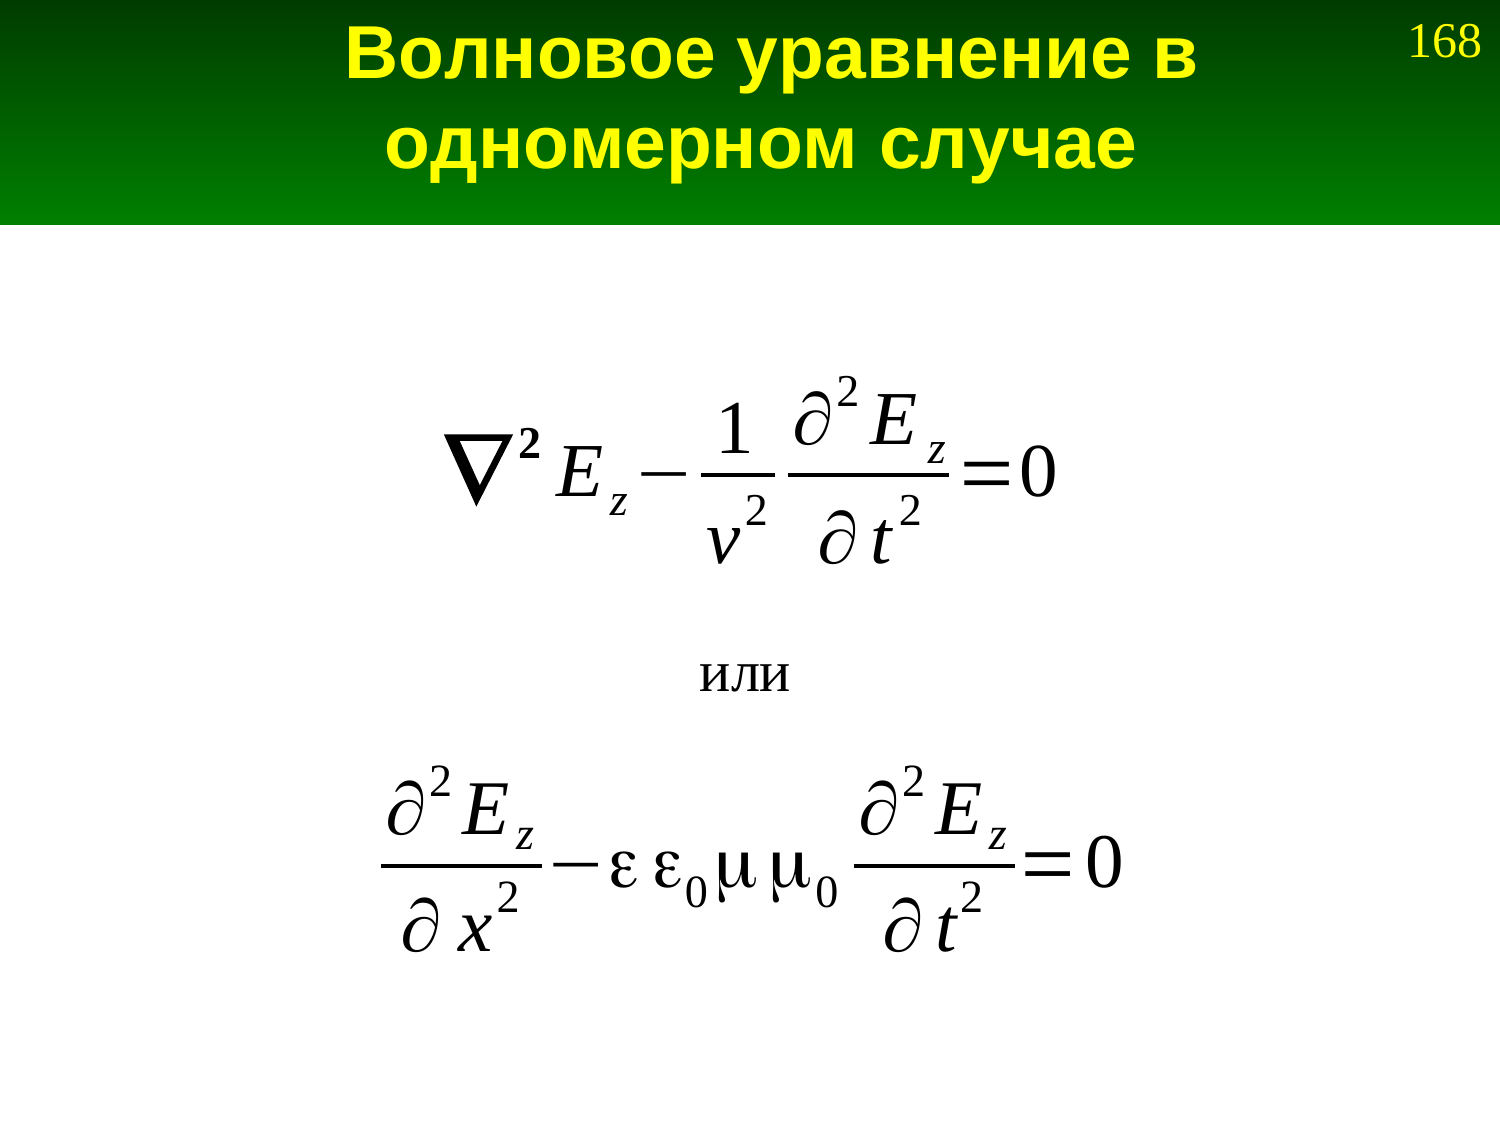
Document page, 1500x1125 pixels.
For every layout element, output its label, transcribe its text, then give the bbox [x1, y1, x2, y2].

text_box или [685, 625, 815, 721]
title Волновое уравнение в одномерном случае [123, 0, 1399, 192]
chart [421, 363, 1079, 579]
chart [356, 752, 1144, 969]
